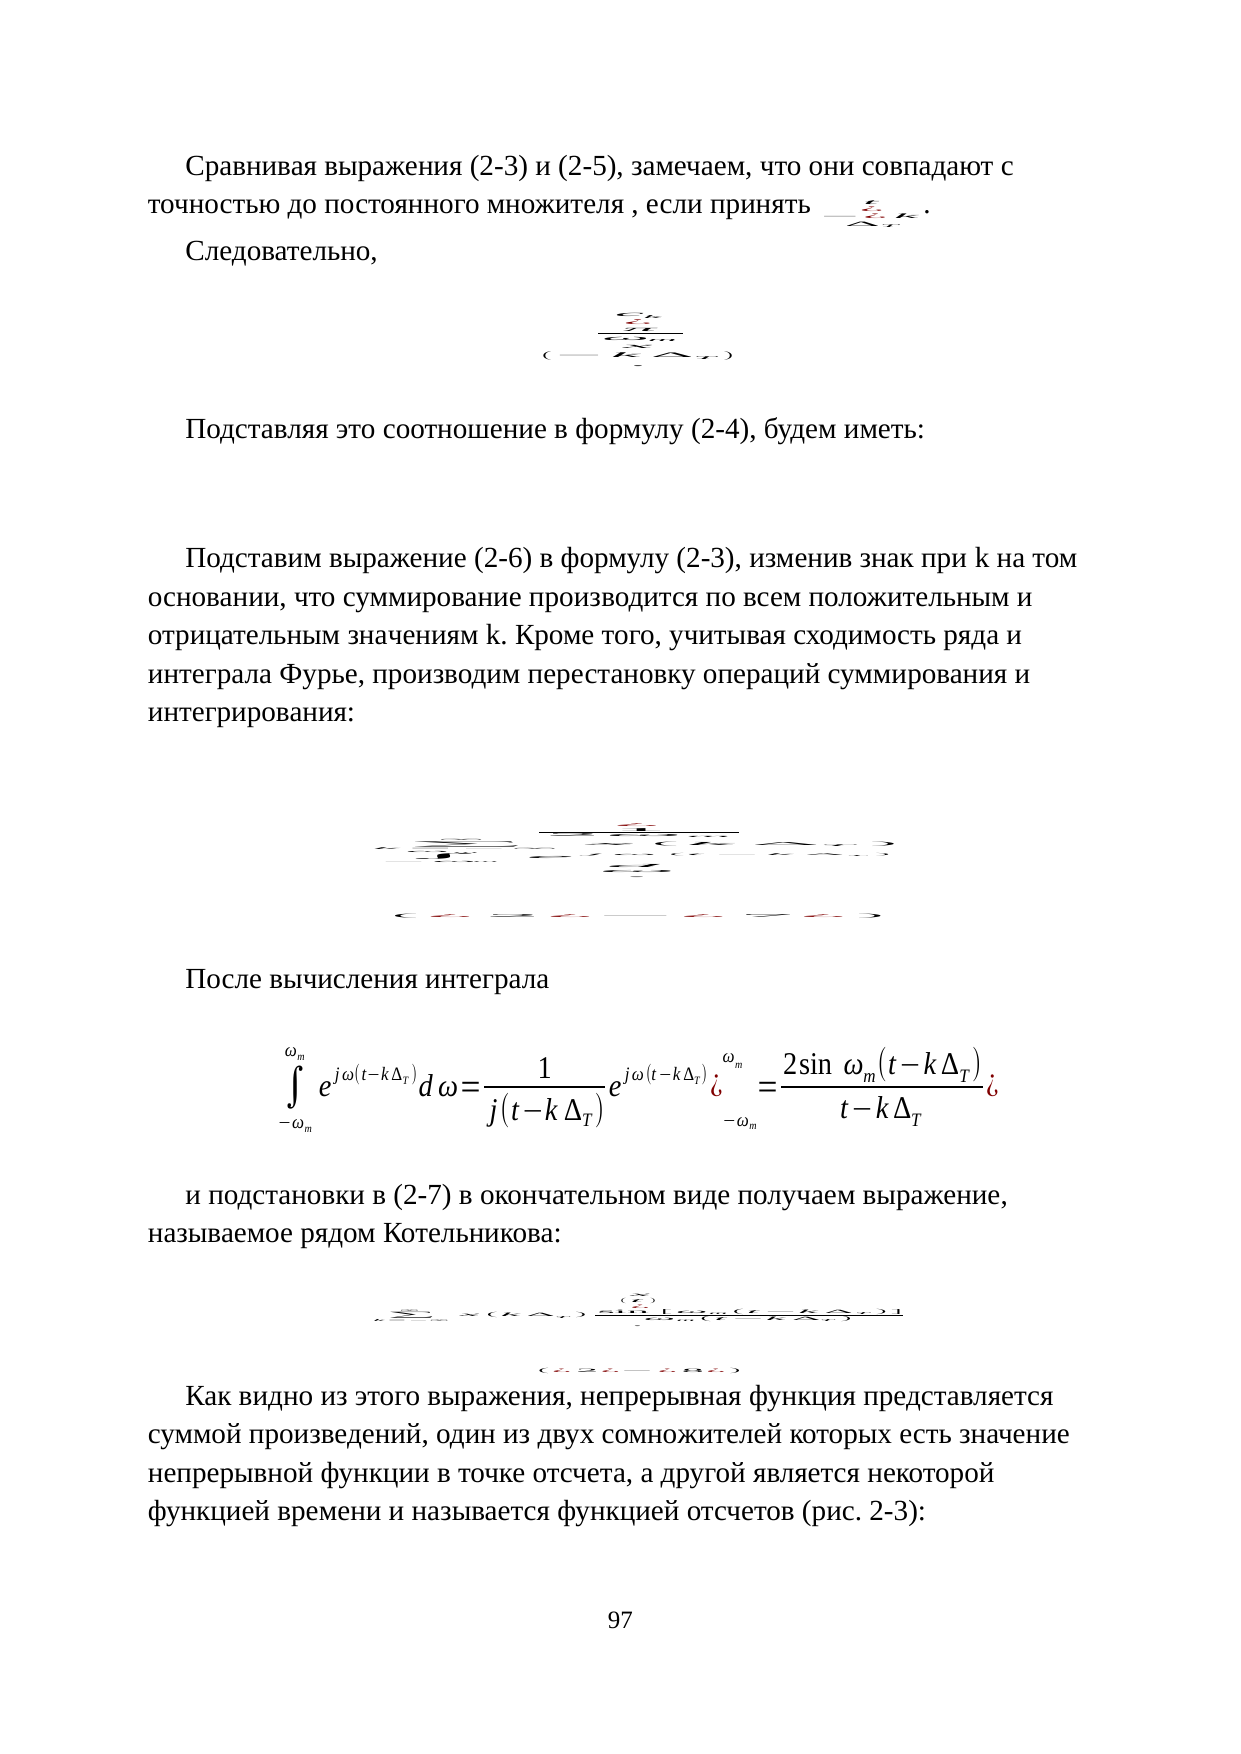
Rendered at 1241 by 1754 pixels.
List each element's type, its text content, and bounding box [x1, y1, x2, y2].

text Как видно из этого выражения, непрерывная функция представляется суммой произведений, один из двух сомно­жителей которых есть значение непрерывной функции в точке отсчета, а другой является некоторой функцией вре­мени и называется функцией отсчетов (рис. 2-3): [148, 1378, 1092, 1527]
text После вычисления интеграла [148, 962, 1092, 995]
text Подставим выражение (2-6) в формулу (2-3), изменив знак при k на том основании, что суммирование произ­водится по всем положительным и отрицательным зна­чениям k. Кроме того, учитывая сходимость ряда и интег­рала Фурье, производим перестановку операций сумми­рования и интегрирования: [148, 540, 1092, 728]
text Сравнивая выражения (2-3) и (2-5), замечаем, что они совпадают с точностью до постоянного множителя , если принять . [148, 148, 1092, 228]
text Следовательно, [148, 233, 1092, 267]
text Подставляя это соотношение в формулу (2-4), будем иметь: [148, 411, 1092, 445]
text и подстановки в (2-7) в окончательном виде получаем выражение, называемое рядом Котельникова: [148, 1177, 1092, 1249]
